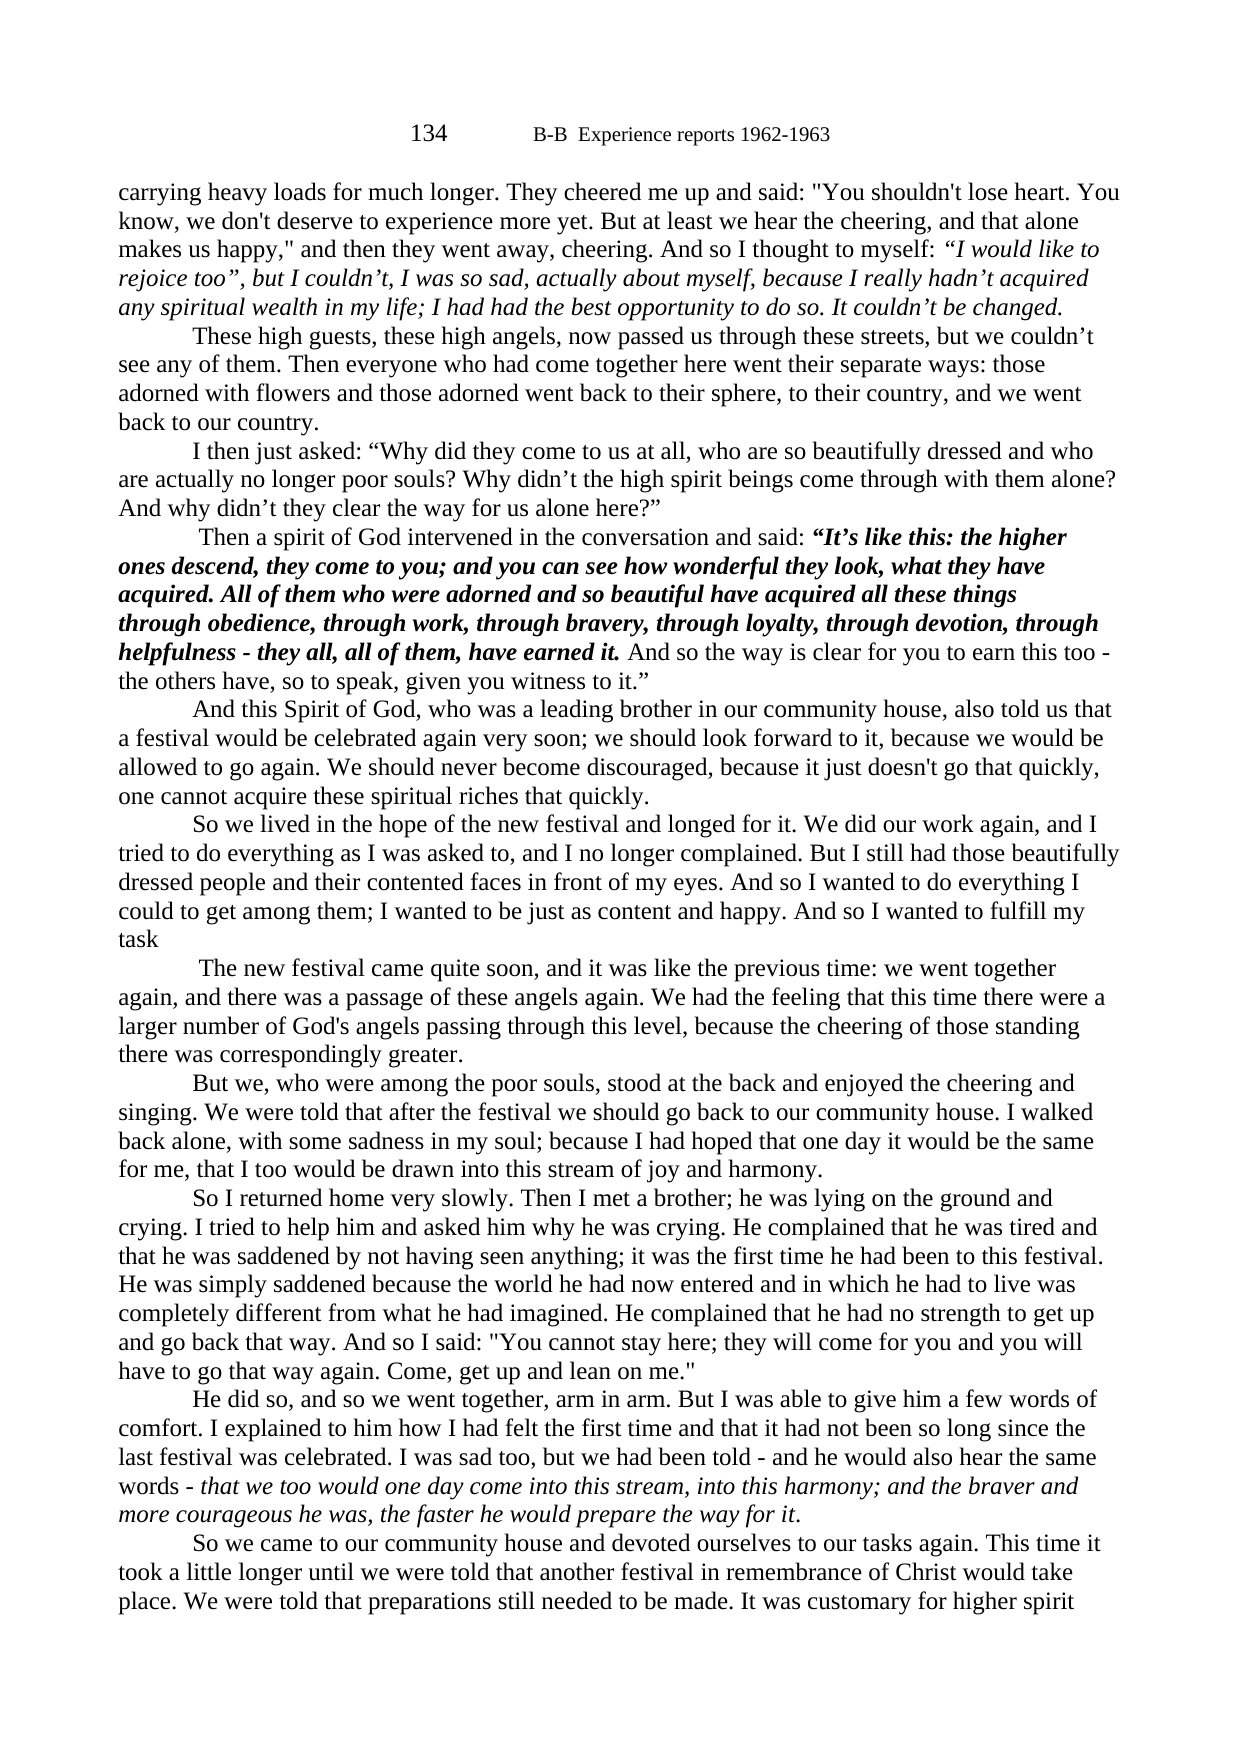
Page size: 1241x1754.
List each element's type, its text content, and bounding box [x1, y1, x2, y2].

text So I returned home very slowly. Then I met a brother; he was lying on the ground and crying. I tried to help him and asked him why he was crying. He complained that he was tired and that he was saddened by not having seen anything; it was the first time he had been to this festival. He was simply saddened because the world he had now entered and in which he had to live was completely different from what he had imagined. He complained that he had no strength to get up and go back that way. And so I said: "You cannot stay here; they will come for you and you will have to go that way again. Come, get up and lean on me." [118, 1183, 1122, 1384]
text one cannot acquire these spiritual riches that quickly. [118, 781, 1122, 809]
text through obedience, through work, through bravery, through loyalty, through devotion, through helpfulness - they all, all of them, have earned it. And so the way is clear for you to earn this too - the others have, so to speak, given you witness to it.” [118, 608, 1122, 694]
text Then a spirit of God intervened in the conversation and said: “It’s like this: the higher ones descend, they come to you; and you can see how wonderful they look, what they have acquired. All of them who were adorned and so beautiful have acquired all these things [118, 522, 1122, 608]
text These high guests, these high angels, now passed us through these streets, but we couldn’t see any of them. Then everyone who had come together here went their separate ways: those adorned with flowers and those adorned went back to their sphere, to their country, and we went back to our country. [118, 321, 1122, 436]
text The new festival came quite soon, and it was like the previous time: we went together again, and there was a passage of these angels again. We had the feeling that this time there were a larger number of God's angels passing through this level, because the cheering of those standing there was correspondingly greater. [118, 953, 1122, 1068]
text So we lived in the hope of the new festival and longed for it. We did our work again, and I tried to do everything as I was asked to, and I no longer complained. But I still had those beautifully dressed people and their contented faces in front of my eyes. And so I wanted to do everything I could to get among them; I wanted to be just as content and happy. And so I wanted to fulfill my task [118, 809, 1122, 953]
text carrying heavy loads for much longer. They cheered me up and said: "You shouldn't lose heart. You know, we don't deserve to experience more yet. But at least we hear the cheering, and that alone makes us happy," and then they went away, cheering. And so I thought to myself: “I would like to rejoice too”, but I couldn’t, I was so sad, actually about myself, because I really hadn’t acquired any spiritual wealth in my life; I had had the best opportunity to do so. It couldn’t be changed. [118, 177, 1122, 321]
text So we came to our community house and devoted ourselves to our tasks again. This time it took a little longer until we were told that another festival in remembrance of Christ would take place. We were told that preparations still needed to be made. It was customary for higher spirit [118, 1528, 1122, 1614]
text But we, who were among the poor souls, stood at the back and enjoyed the cheering and singing. We were told that after the festival we should go back to our community house. I walked back alone, with some sadness in my soul; because I had hoped that one day it would be the same for me, that I too would be drawn into this stream of joy and harmony. [118, 1068, 1122, 1183]
text I then just asked: “Why did they come to us at all, who are so beautifully dressed and who are actually no longer poor souls? Why didn’t the high spirit beings come through with them alone? And why didn’t they clear the way for us alone here?” [118, 436, 1122, 522]
text He did so, and so we went together, arm in arm. But I was able to give him a few words of comfort. I explained to him how I had felt the first time and that it had not been so long since the last festival was celebrated. I was sad too, but we had been told - and he would also hear the same words - that we too would one day come into this stream, into this harmony; and the braver and more courageous he was, the faster he would prepare the way for it. [118, 1384, 1122, 1528]
text And this Spirit of God, who was a leading brother in our community house, also told us that a festival would be celebrated again very soon; we should look forward to it, because we would be allowed to go again. We should never become discouraged, because it just doesn't go that quickly, [118, 694, 1122, 781]
